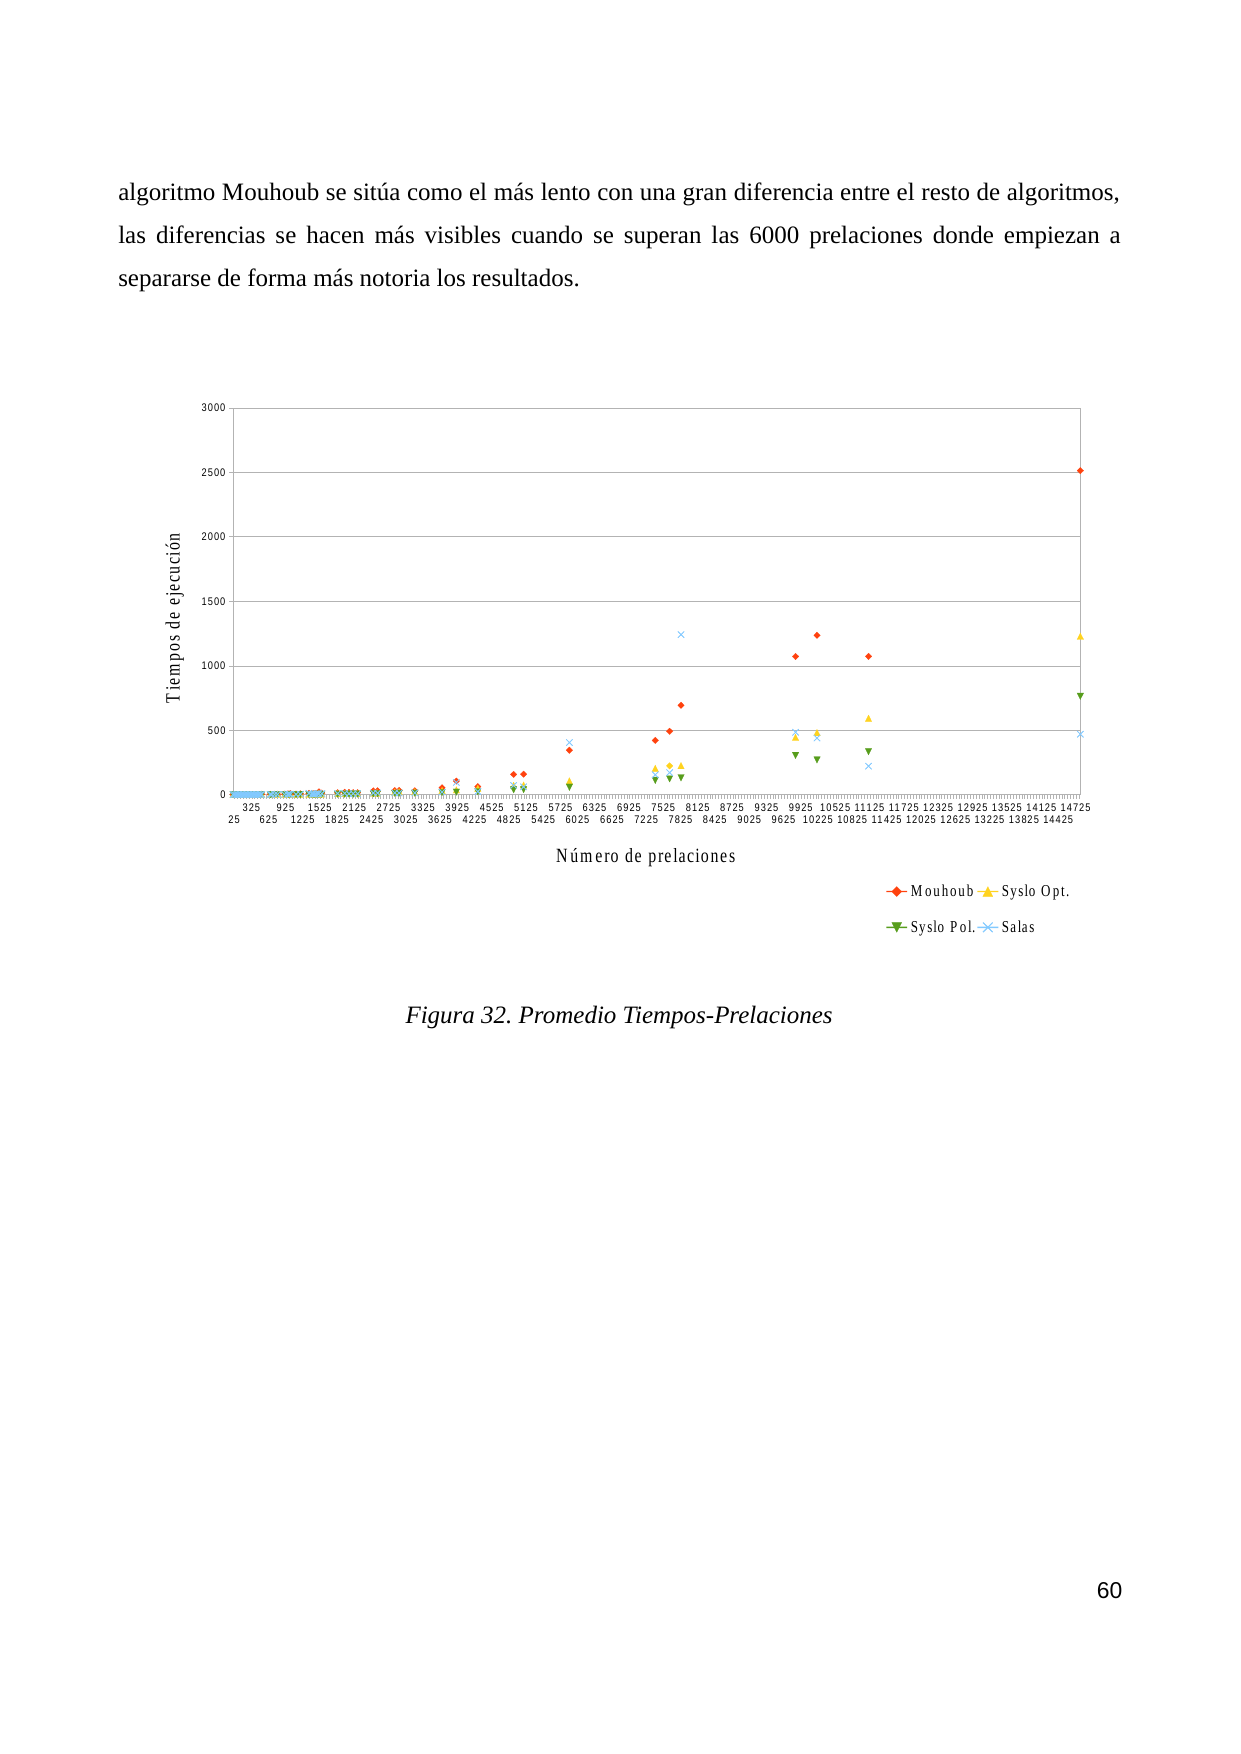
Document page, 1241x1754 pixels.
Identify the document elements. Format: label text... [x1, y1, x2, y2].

text Figura 32. Promedio Tiempos-Prelaciones [118, 1001, 1122, 1029]
text algoritmo Mouhoub se sitúa como el más lento con una gran diferencia entre el resto de algoritmos, las diferencias se hacen más visibles cuando se superan las 6000 prelaciones donde empiezan a separarse de forma más notoria los resultados. [118, 177, 1122, 292]
